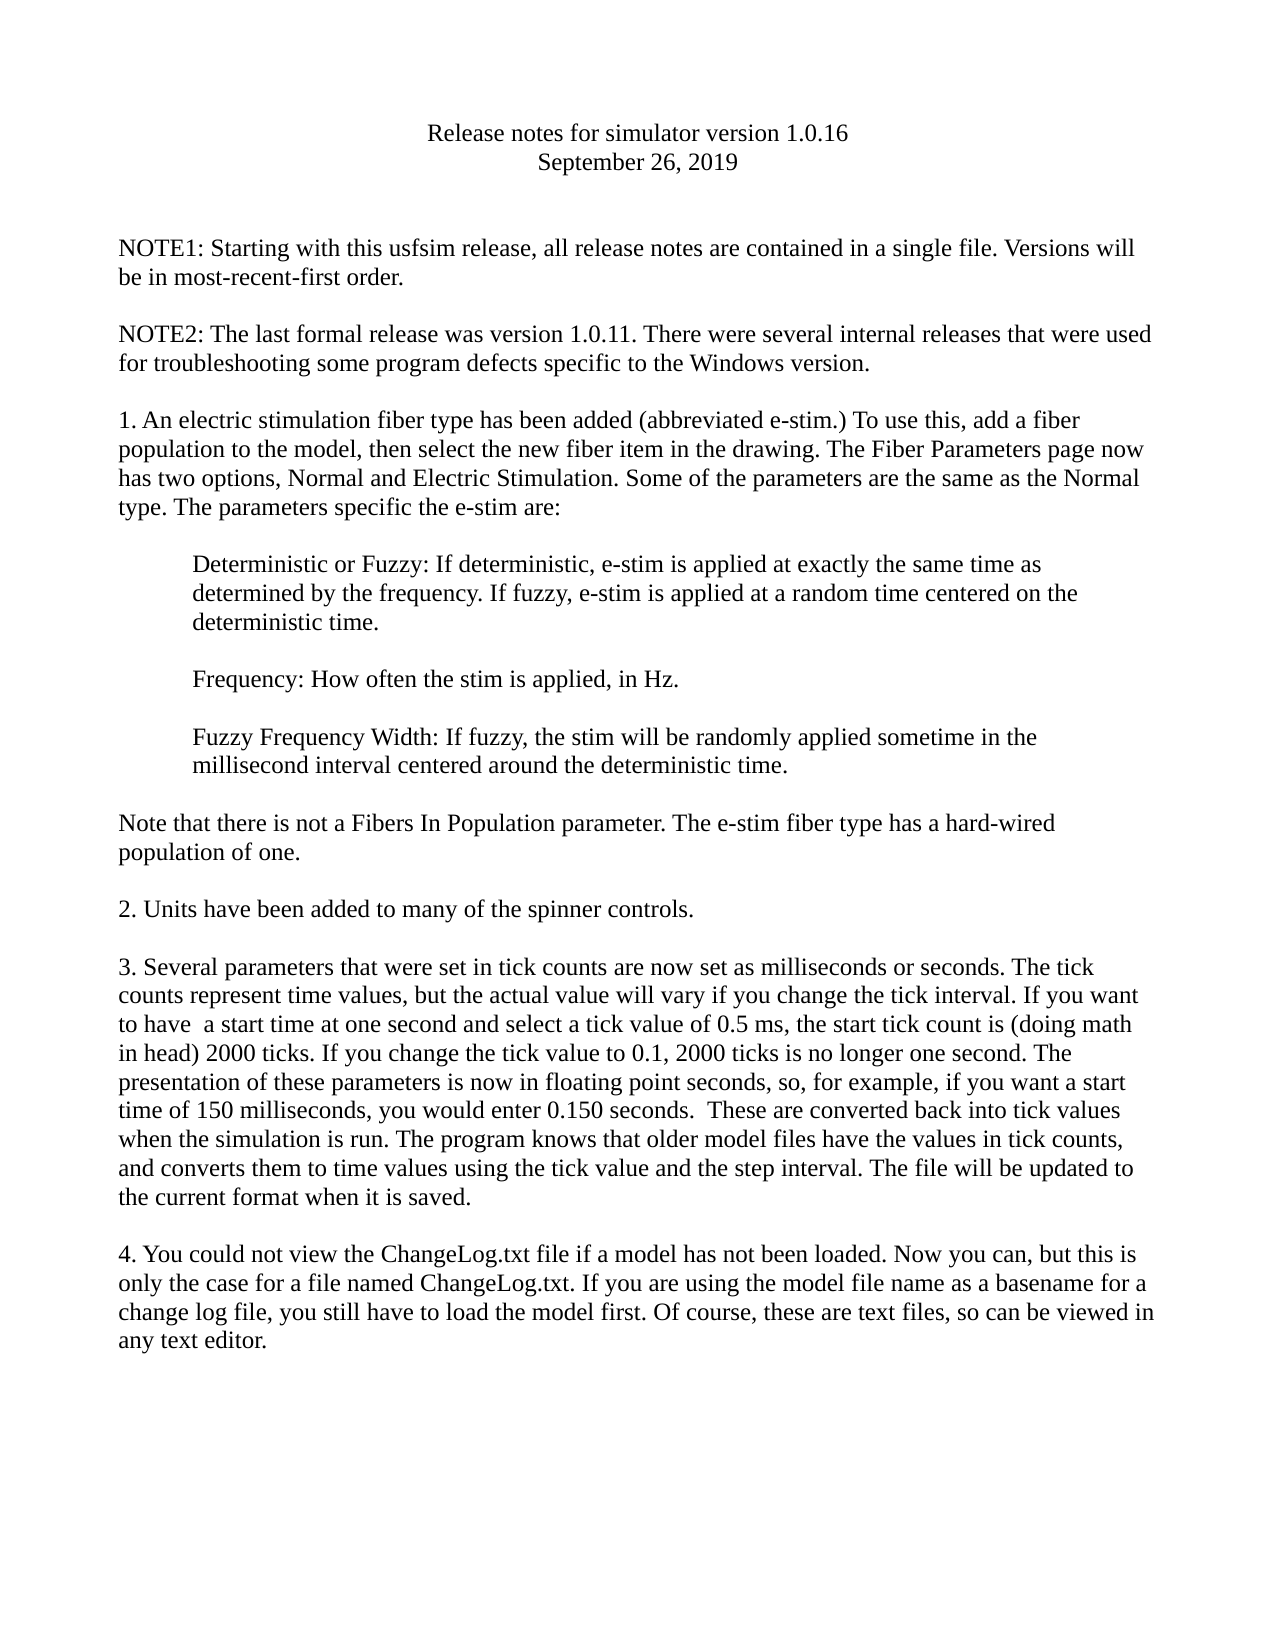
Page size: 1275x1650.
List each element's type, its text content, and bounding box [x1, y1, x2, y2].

text NOTE1: Starting with this usfsim release, all release notes are contained in a single file. Versions will be in most-recent-first order. [118, 233, 1157, 291]
text 4. You could not view the ChangeLog.txt file if a model has not been loaded. Now you can, but this is only the case for a file named ChangeLog.txt. If you are using the model file name as a basename for a change log file, you still have to load the model first. Of course, these are text files, so can be viewed in any text editor. [118, 1239, 1157, 1354]
text Frequency: How often the stim is applied, in Hz. [118, 664, 1157, 693]
text Fuzzy Frequency Width: If fuzzy, the stim will be randomly applied sometime in the millisecond interval centered around the deterministic time. [192, 722, 1157, 779]
text Deterministic or Fuzzy: If deterministic, e-stim is applied at exactly the same time as determined by the frequency. If fuzzy, e-stim is applied at a random time centered on the deterministic time. [192, 549, 1157, 636]
text September 26, 2019 [118, 147, 1157, 176]
text Release notes for simulator version 1.0.16 [118, 118, 1157, 147]
text Note that there is not a Fibers In Population parameter. The e-stim fiber type has a hard-wired population of one. [118, 808, 1157, 866]
text NOTE2: The last formal release was version 1.0.11. There were several internal releases that were used for troubleshooting some program defects specific to the Windows version. [118, 319, 1157, 377]
text 3. Several parameters that were set in tick counts are now set as milliseconds or seconds. The tick counts represent time values, but the actual value will vary if you change the tick interval. If you want to have a start time at one second and select a tick value of 0.5 ms, the start tick count is (doing math in head) 2000 ticks. If you change the tick value to 0.1, 2000 ticks is no longer one second. The presentation of these parameters is now in floating point seconds, so, for example, if you want a start time of 150 milliseconds, you would enter 0.150 seconds. These are converted back into tick values when the simulation is run. The program knows that older model files have the values in tick counts, and converts them to time values using the tick value and the step interval. The file will be updated to the current format when it is saved. [118, 952, 1157, 1211]
text 2. Units have been added to many of the spinner controls. [118, 894, 1157, 923]
text 1. An electric stimulation fiber type has been added (abbreviated e-stim.) To use this, add a fiber population to the model, then select the new fiber item in the drawing. The Fiber Parameters page now has two options, Normal and Electric Stimulation. Some of the parameters are the same as the Normal type. The parameters specific the e-stim are: [118, 406, 1157, 521]
